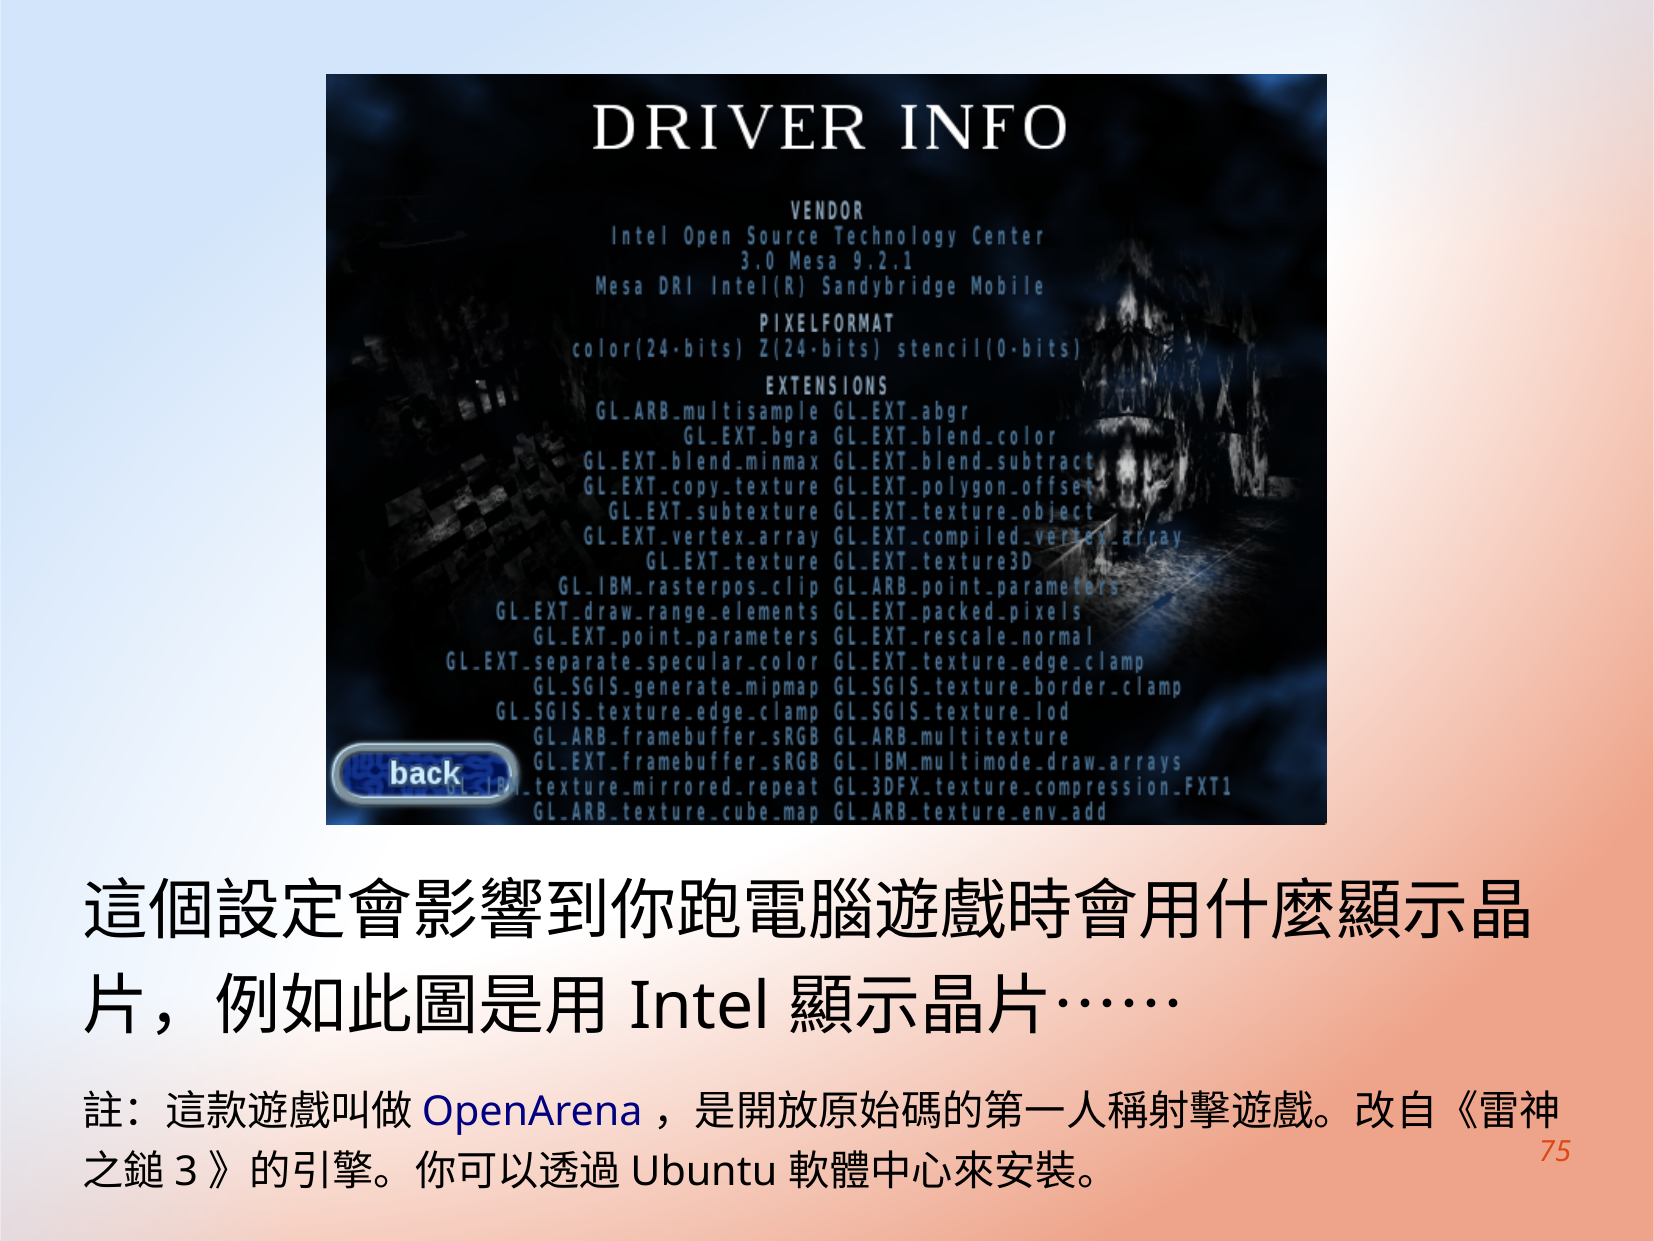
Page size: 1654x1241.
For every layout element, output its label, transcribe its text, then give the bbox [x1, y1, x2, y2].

picture [0, 0, 1654, 1241]
list 這個設定會影響到你跑電腦遊戲時會用什麼顯示晶片，例如此圖是用Intel顯示晶片…… 註：這款遊戲叫做 OpenArena ，是開放原始碼的第一人稱射擊遊戲。改自《雷神之鎚 3 》的引擎。你可以透過 Ubuntu 軟體中心來安裝。 [82, 857, 1571, 1201]
